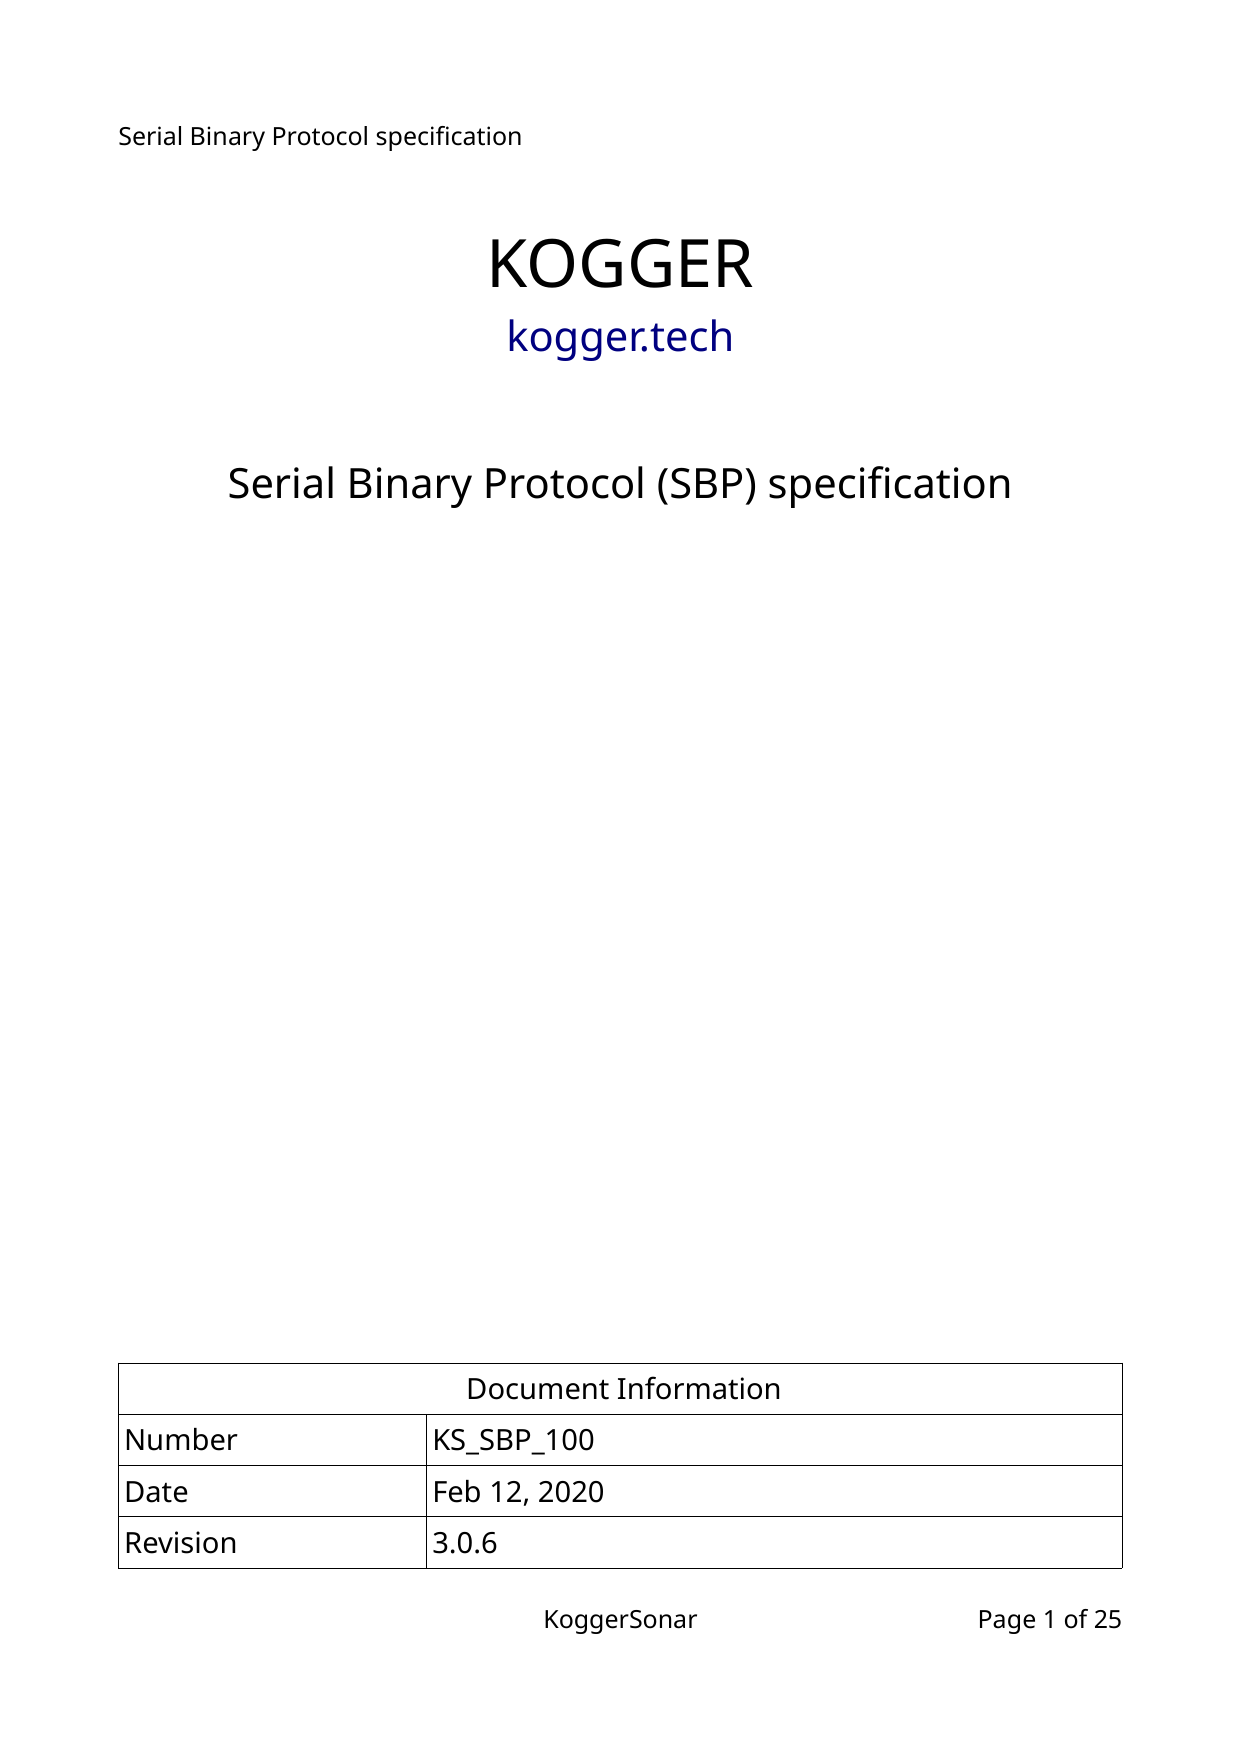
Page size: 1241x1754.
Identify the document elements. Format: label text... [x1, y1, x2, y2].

text Serial Binary Protocol (SBP) specification [118, 454, 1122, 511]
table_cell Revision [119, 1517, 426, 1567]
table_cell 3.0.6 [427, 1517, 1122, 1567]
table_cell KS_SBP_100 [427, 1415, 1122, 1465]
table_cell Date [119, 1466, 426, 1516]
table_cell Number [119, 1415, 426, 1465]
text KOGGER [118, 216, 1122, 307]
table_header Document Information [119, 1364, 1122, 1414]
text kogger.tech [118, 307, 1122, 363]
table_cell Feb 12, 2020 [427, 1466, 1122, 1516]
